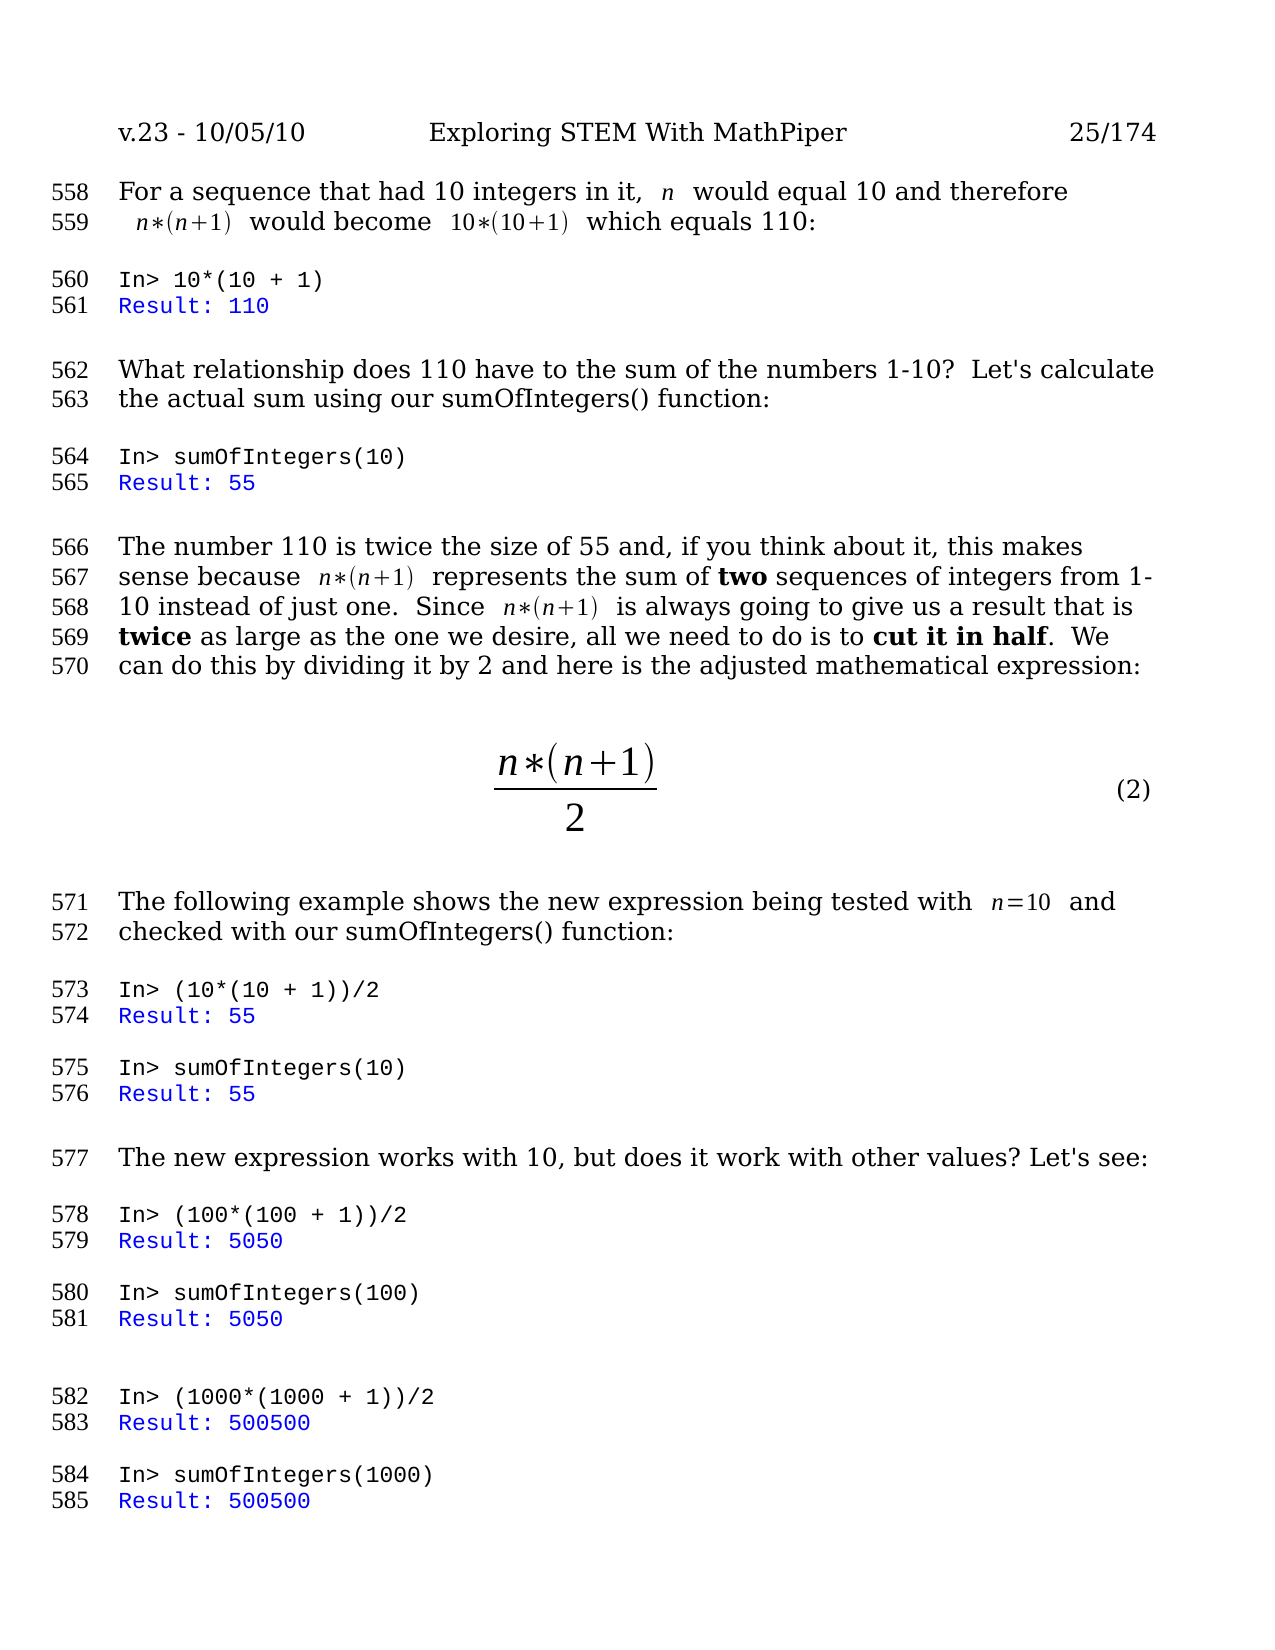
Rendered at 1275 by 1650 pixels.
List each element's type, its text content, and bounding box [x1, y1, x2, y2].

text In> (10*(10 + 1))/2 [118, 978, 1157, 1004]
text In> (1000*(1000 + 1))/2 [118, 1385, 1157, 1411]
text Result: 500500 [118, 1411, 1157, 1437]
text Result: 55 [118, 472, 1157, 498]
text In> (100*(100 + 1))/2 [118, 1204, 1157, 1230]
text Result: 5050 [118, 1308, 1157, 1333]
table_header [118, 731, 1041, 849]
text The new expression works with 10, but does it work with other values? Let's see: [118, 1143, 1157, 1172]
text Result: 110 [118, 294, 1157, 321]
text Result: 55 [118, 1004, 1157, 1030]
text What relationship does 110 have to the sum of the numbers 1-10? Let's calculate the actual sum using our sumOfIntegers() function: [118, 355, 1157, 414]
table_header (2) [1041, 731, 1157, 849]
text In> sumOfIntegers(1000) [118, 1463, 1157, 1489]
text Result: 5050 [118, 1230, 1157, 1256]
text In> sumOfIntegers(10) [118, 1056, 1157, 1082]
text The number 110 is twice the size of 55 and, if you think about it, this makes sense becauserepresents the sum of two sequences of integers from 1-10 instead of just one. Sinceis always going to give us a result that is twice as large as the one we desire, all we need to do is to cut it in half. We can do this by dividing it by 2 and here is the adjusted mathematical expression: [118, 532, 1157, 680]
text For a sequence that had 10 integers in it,would equal 10 and thereforewould becomewhich equals 110: [118, 177, 1157, 237]
text Result: 55 [118, 1082, 1157, 1108]
text In> sumOfIntegers(100) [118, 1282, 1157, 1308]
text In> 10*(10 + 1) [118, 269, 1157, 294]
text Result: 500500 [118, 1489, 1157, 1515]
text In> sumOfIntegers(10) [118, 446, 1157, 472]
text The following example shows the new expression being tested withand checked with our sumOfIntegers() function: [118, 887, 1157, 946]
